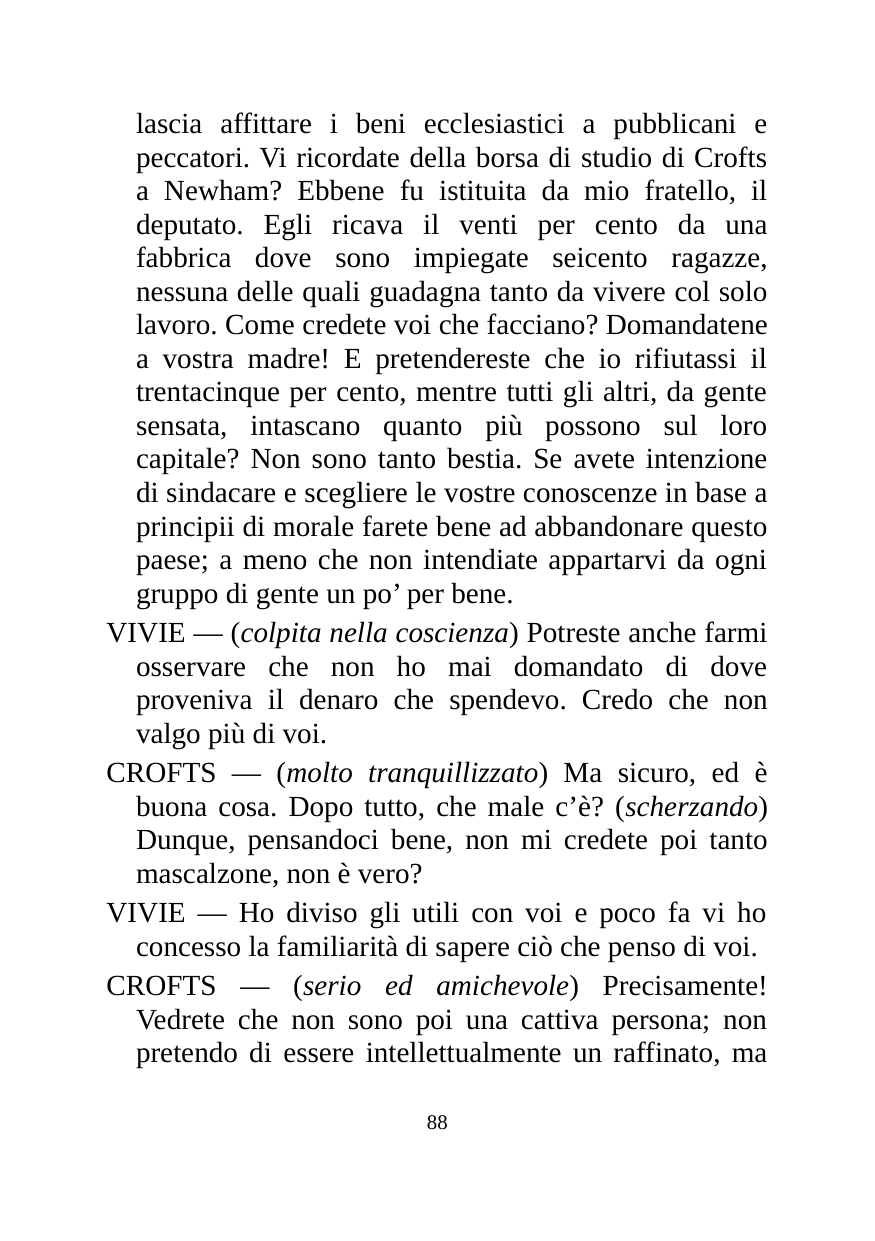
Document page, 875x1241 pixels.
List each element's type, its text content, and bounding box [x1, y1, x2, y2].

text VIVIE — Ho diviso gli utili con voi e poco fa vi ho concesso la familiarità di sapere ciò che penso di voi. [106, 896, 768, 963]
text lascia affittare i beni ecclesiastici a pubblicani e peccatori. Vi ricordate della borsa di studio di Crofts a Newham? Ebbene fu istituita da mio fratello, il deputato. Egli ricava il venti per cento da una fabbrica dove sono impiegate seicento ragazze, nessuna delle quali guadagna tanto da vivere col solo lavoro. Come credete voi che facciano? Domandatene a vostra madre! E pretendereste che io rifiutassi il trentacinque per cento, mentre tutti gli altri, da gente sensata, intascano quanto più possono sul loro capitale? Non sono tanto bestia. Se avete intenzione di sindacare e scegliere le vostre conoscenze in base a principii di morale farete bene ad abbandonare questo paese; a meno che non intendiate appartarvi da ogni gruppo di gente un po’ per bene. [106, 106, 768, 609]
text CROFTS — (serio ed amichevole) Precisamente! Vedrete che non sono poi una cattiva persona; non pretendo di essere intellettualmente un raffinato, ma [106, 968, 768, 1069]
text CROFTS — (molto tranquillizzato) Ma sicuro, ed è buona cosa. Dopo tutto, che male c’è? (scherzando) Dunque, pensandoci bene, non mi credete poi tanto mascalzone, non è vero? [106, 755, 768, 889]
text VIVIE — (colpita nella coscienza) Potreste anche farmi osservare che non ho mai domandato di dove proveniva il denaro che spendevo. Credo che non valgo più di voi. [106, 615, 768, 749]
